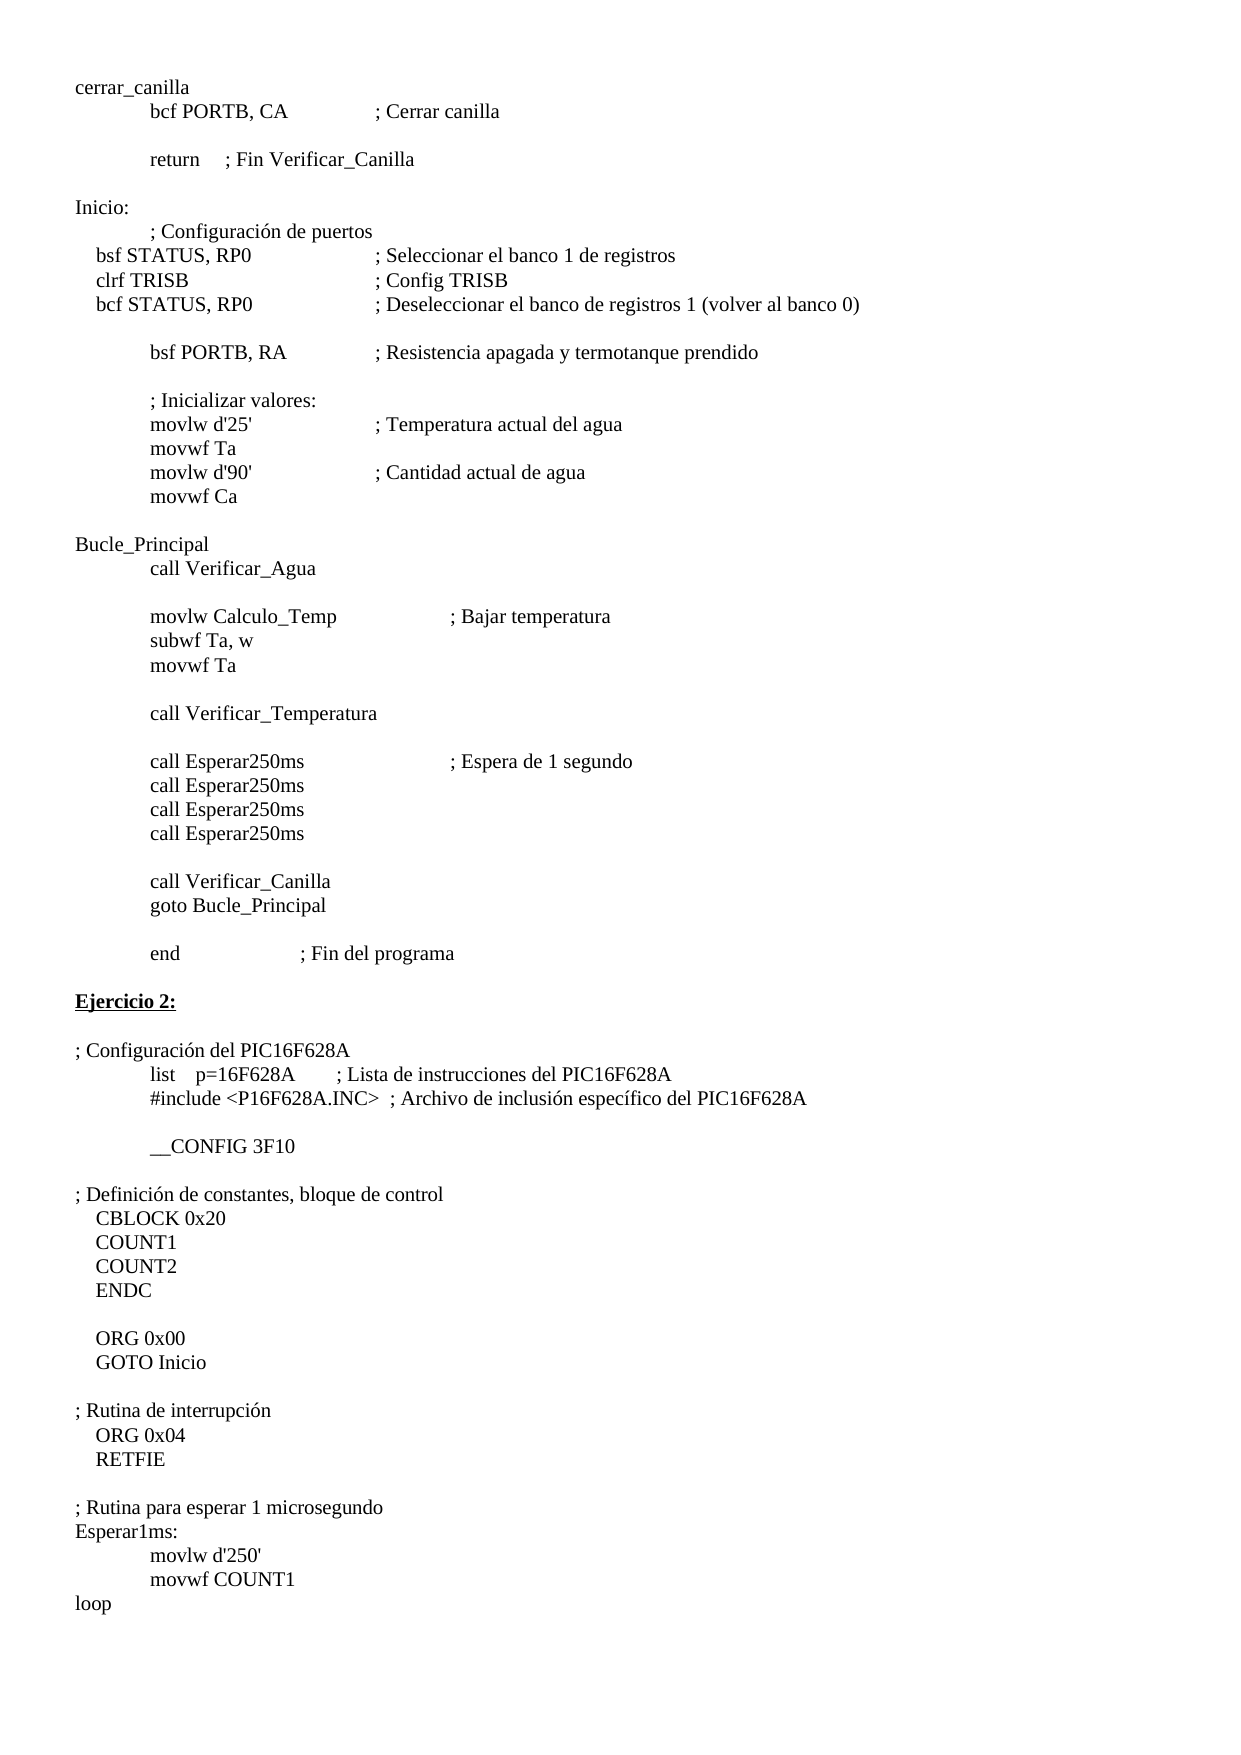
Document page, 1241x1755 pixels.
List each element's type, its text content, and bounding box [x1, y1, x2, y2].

text ; Rutina para esperar 1 microsegundo [75, 1495, 1166, 1519]
text RETFIE [75, 1447, 1166, 1471]
text ORG 0x00 [75, 1326, 1166, 1350]
text list p=16F628A ; Lista de instrucciones del PIC16F628A [75, 1062, 1166, 1086]
text ; Rutina de interrupción [75, 1398, 1166, 1422]
text subwf Ta, w [75, 628, 1166, 652]
text Ejercicio 2: [75, 989, 1166, 1013]
text return ; Fin Verificar_Canilla [75, 147, 1166, 171]
text ; Configuración de puertos [75, 219, 1166, 243]
text ; Definición de constantes, bloque de control [75, 1182, 1166, 1206]
text end ; Fin del programa [75, 941, 1166, 965]
text call Esperar250ms [75, 797, 1166, 821]
text goto Bucle_Principal [75, 893, 1166, 917]
text #include <P16F628A.INC> ; Archivo de inclusión específico del PIC16F628A [75, 1086, 1166, 1110]
text Bucle_Principal [75, 532, 1166, 556]
text cerrar_canilla [75, 75, 1166, 99]
text call Esperar250ms ; Espera de 1 segundo [75, 749, 1166, 773]
text call Esperar250ms [75, 773, 1166, 797]
text Inicio: [75, 195, 1166, 219]
text ORG 0x04 [75, 1422, 1166, 1447]
text movlw d'25' ; Temperatura actual del agua [75, 412, 1166, 436]
text movwf Ta [75, 436, 1166, 460]
text movlw d'90' ; Cantidad actual de agua [75, 460, 1166, 484]
text movlw d'250' [75, 1543, 1166, 1567]
text ; Configuración del PIC16F628A [75, 1037, 1166, 1062]
text Esperar1ms: [75, 1519, 1166, 1543]
text CBLOCK 0x20 [75, 1206, 1166, 1230]
text __CONFIG 3F10 [75, 1134, 1166, 1158]
text COUNT1 [75, 1230, 1166, 1254]
text movwf COUNT1 [75, 1567, 1166, 1591]
text bsf STATUS, RP0 ; Seleccionar el banco 1 de registros [75, 243, 1166, 267]
text loop [75, 1591, 1166, 1615]
text COUNT2 [75, 1254, 1166, 1278]
text call Verificar_Temperatura [75, 701, 1166, 725]
text movwf Ta [75, 652, 1166, 677]
text movlw Calculo_Temp ; Bajar temperatura [75, 604, 1166, 628]
text ENDC [75, 1278, 1166, 1302]
text bcf PORTB, CA ; Cerrar canilla [75, 99, 1166, 123]
text ; Inicializar valores: [75, 388, 1166, 412]
text bcf STATUS, RP0 ; Deseleccionar el banco de registros 1 (volver al banco 0) [75, 292, 1166, 316]
text bsf PORTB, RA ; Resistencia apagada y termotanque prendido [75, 340, 1166, 364]
text movwf Ca [75, 484, 1166, 508]
text call Verificar_Agua [75, 556, 1166, 580]
text GOTO Inicio [75, 1350, 1166, 1374]
text call Verificar_Canilla [75, 869, 1166, 893]
text clrf TRISB ; Config TRISB [75, 267, 1166, 292]
text call Esperar250ms [75, 821, 1166, 845]
